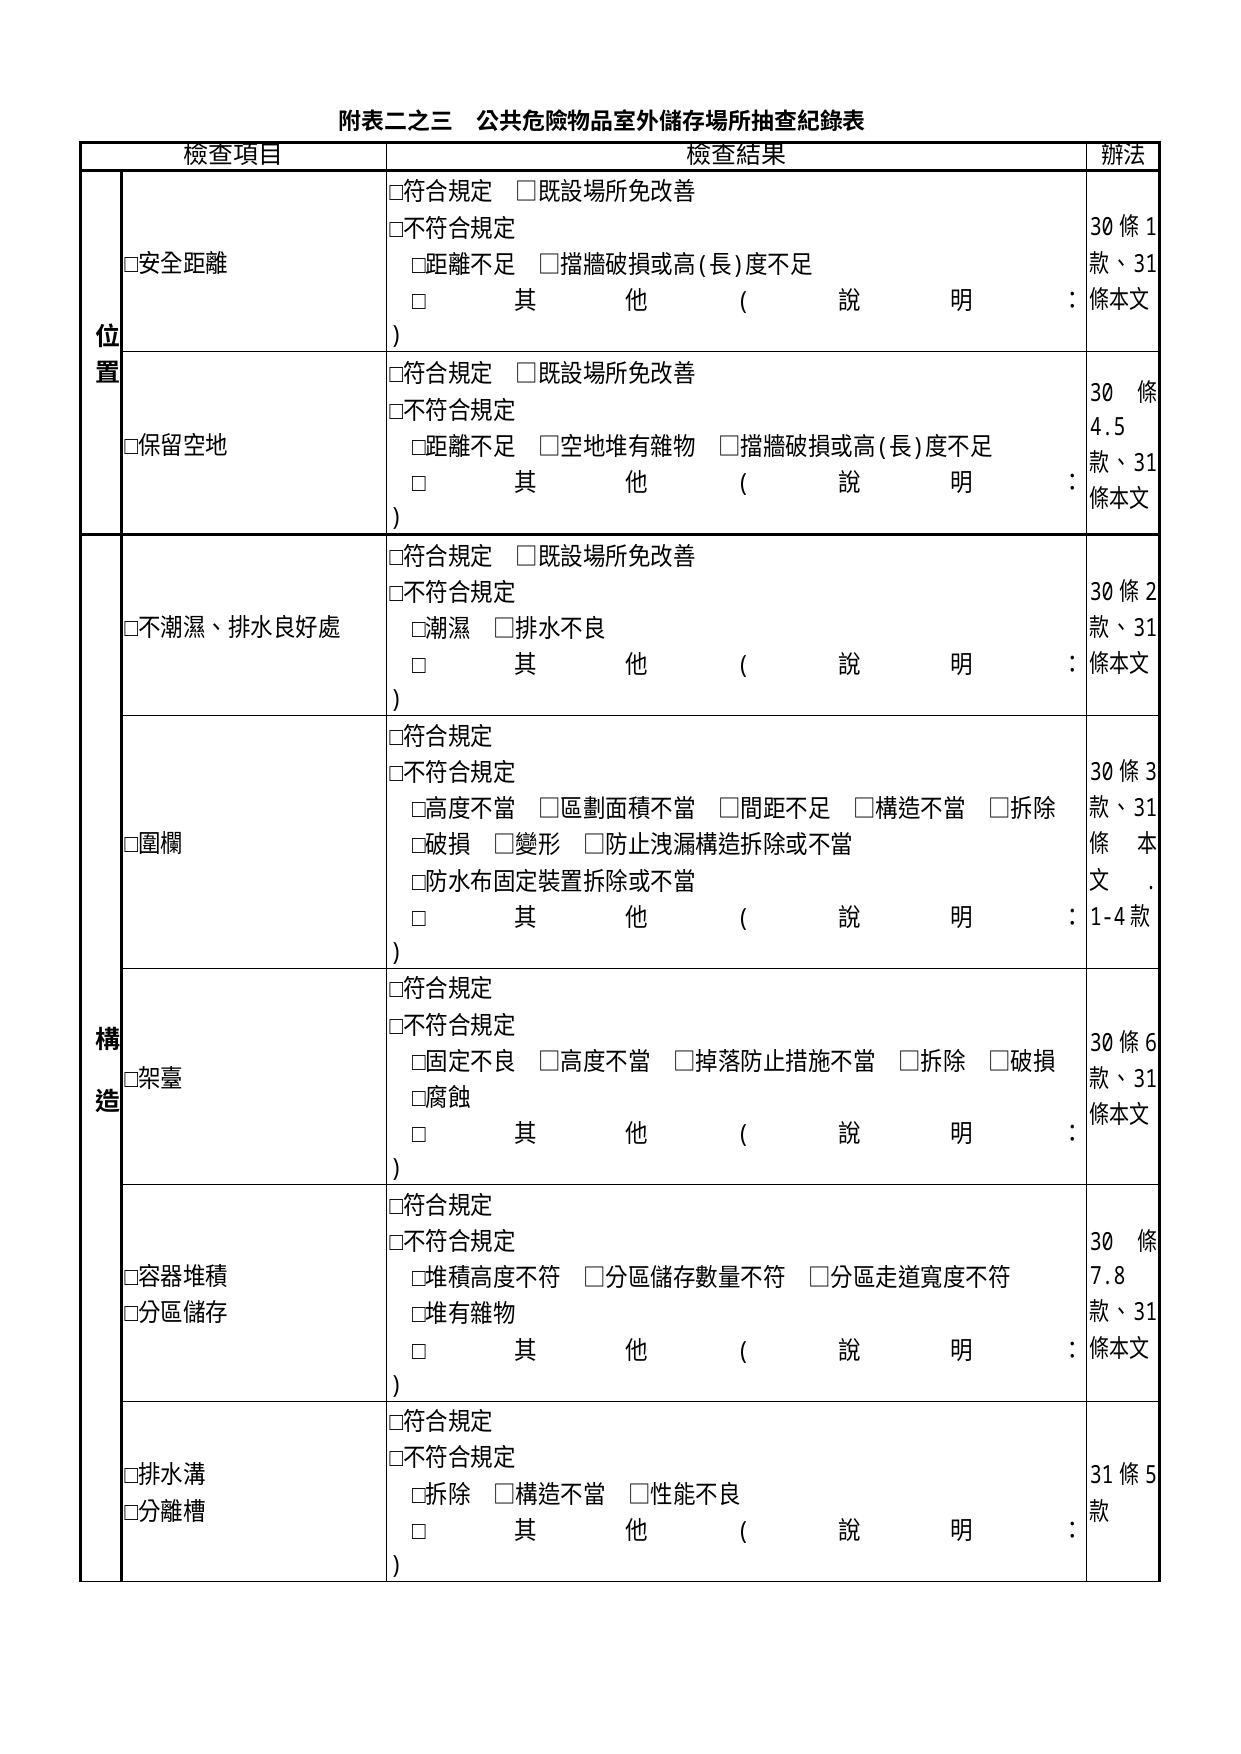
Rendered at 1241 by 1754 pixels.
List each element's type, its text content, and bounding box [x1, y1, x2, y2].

table_header 辦法 [1087, 144, 1158, 169]
table_cell □符合規定 □不符合規定 □固定不良 □高度不當 □掉落防止措施不當 □拆除 □破損 □腐蝕 □其他(說明： ) [387, 969, 1086, 1184]
table_cell □容器堆積 □分區儲存 [123, 1185, 386, 1401]
text 附表二之三 公共危險物品室外儲存場所抽查紀錄表 [82, 78, 1122, 141]
table_cell □符合規定 □不符合規定 □高度不當 □區劃面積不當 □間距不足 □構造不當 □拆除 □破損 □變形 □防止洩漏構造拆除或不當 □防水布固定裝置拆除或不當 □其他(說明： ) [387, 716, 1086, 968]
table_header 檢查結果 [387, 144, 1086, 169]
table_cell 31條5款 [1087, 1402, 1158, 1581]
table_cell □符合規定 □不符合規定 □堆積高度不符 □分區儲存數量不符 □分區走道寬度不符 □堆有雜物 □其他(說明： ) [387, 1185, 1086, 1401]
table_cell 30條3款、31條本文. 1-4款 [1087, 716, 1158, 968]
table_cell 30條4.5款、31條本文 [1087, 352, 1158, 533]
table_cell 30條1款、31條本文 [1087, 172, 1158, 351]
table_header 檢查項目 [82, 144, 386, 169]
table_cell 30條2款、31條本文 [1087, 536, 1158, 715]
table_cell □排水溝 □分離槽 [123, 1402, 386, 1581]
table_cell □符合規定 □既設場所免改善 □不符合規定 □距離不足 □空地堆有雜物 □擋牆破損或高(長)度不足 □其他(說明： ) [387, 352, 1086, 533]
table_cell □安全距離 [123, 172, 386, 351]
table_cell 位置 [82, 172, 120, 533]
table_cell 構造 [82, 536, 120, 1581]
table_cell □符合規定 □既設場所免改善 □不符合規定 □潮濕 □排水不良 □其他(說明： ) [387, 536, 1086, 715]
table_cell □保留空地 [123, 352, 386, 533]
table_cell □不潮濕、排水良好處 [123, 536, 386, 715]
table_cell 30條7.8款、31條本文 [1087, 1185, 1158, 1401]
table_cell 30條6款、31條本文 [1087, 969, 1158, 1184]
table_cell □架臺 [123, 969, 386, 1184]
table_cell □符合規定 □既設場所免改善 □不符合規定 □距離不足 □擋牆破損或高(長)度不足 □其他(說明： ) [387, 172, 1086, 351]
table_cell □符合規定 □不符合規定 □拆除 □構造不當 □性能不良 □其他(說明： ) [387, 1402, 1086, 1581]
table_cell □圍欄 [123, 716, 386, 968]
